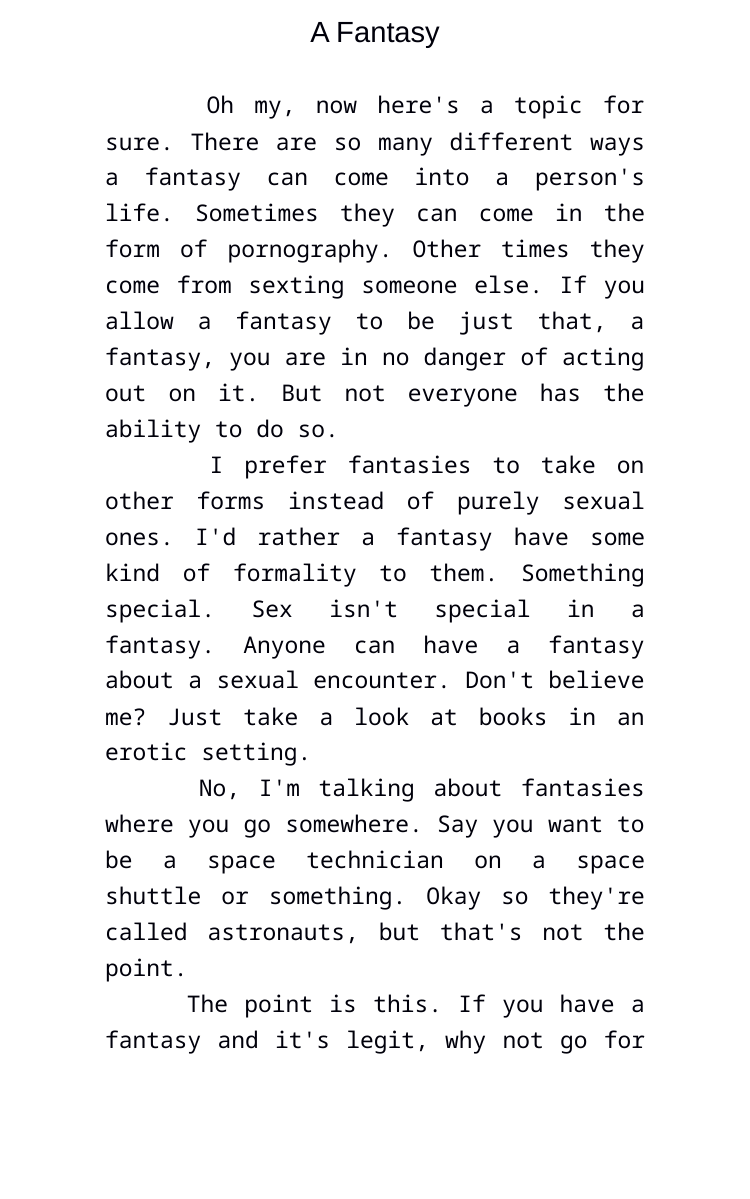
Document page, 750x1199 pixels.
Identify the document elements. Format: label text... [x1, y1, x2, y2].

text I prefer fantasies to take on other forms instead of purely sexual ones. I'd rather a fantasy have some kind of formality to them. Something special. Sex isn't special in a fantasy. Anyone can have a fantasy about a sexual encounter. Don't believe me? Just take a look at books in an erotic setting. [105, 449, 645, 768]
text No, I'm talking about fantasies where you go somewhere. Say you want to be a space technician on a space shuttle or something. Okay so they're called astronauts, but that's not the point. [105, 772, 645, 983]
text Oh my, now here's a topic for sure. There are so many different ways a fantasy can come into a person's life. Sometimes they can come in the form of pornography. Other times they come from sexting someone else. If you allow a fantasy to be just that, a fantasy, you are in no danger of acting out on it. But not everyone has the ability to do so. [105, 89, 645, 444]
text A Fantasy [105, 15, 645, 48]
text The point is this. If you have a fantasy and it's legit, why not go for [105, 988, 645, 1055]
